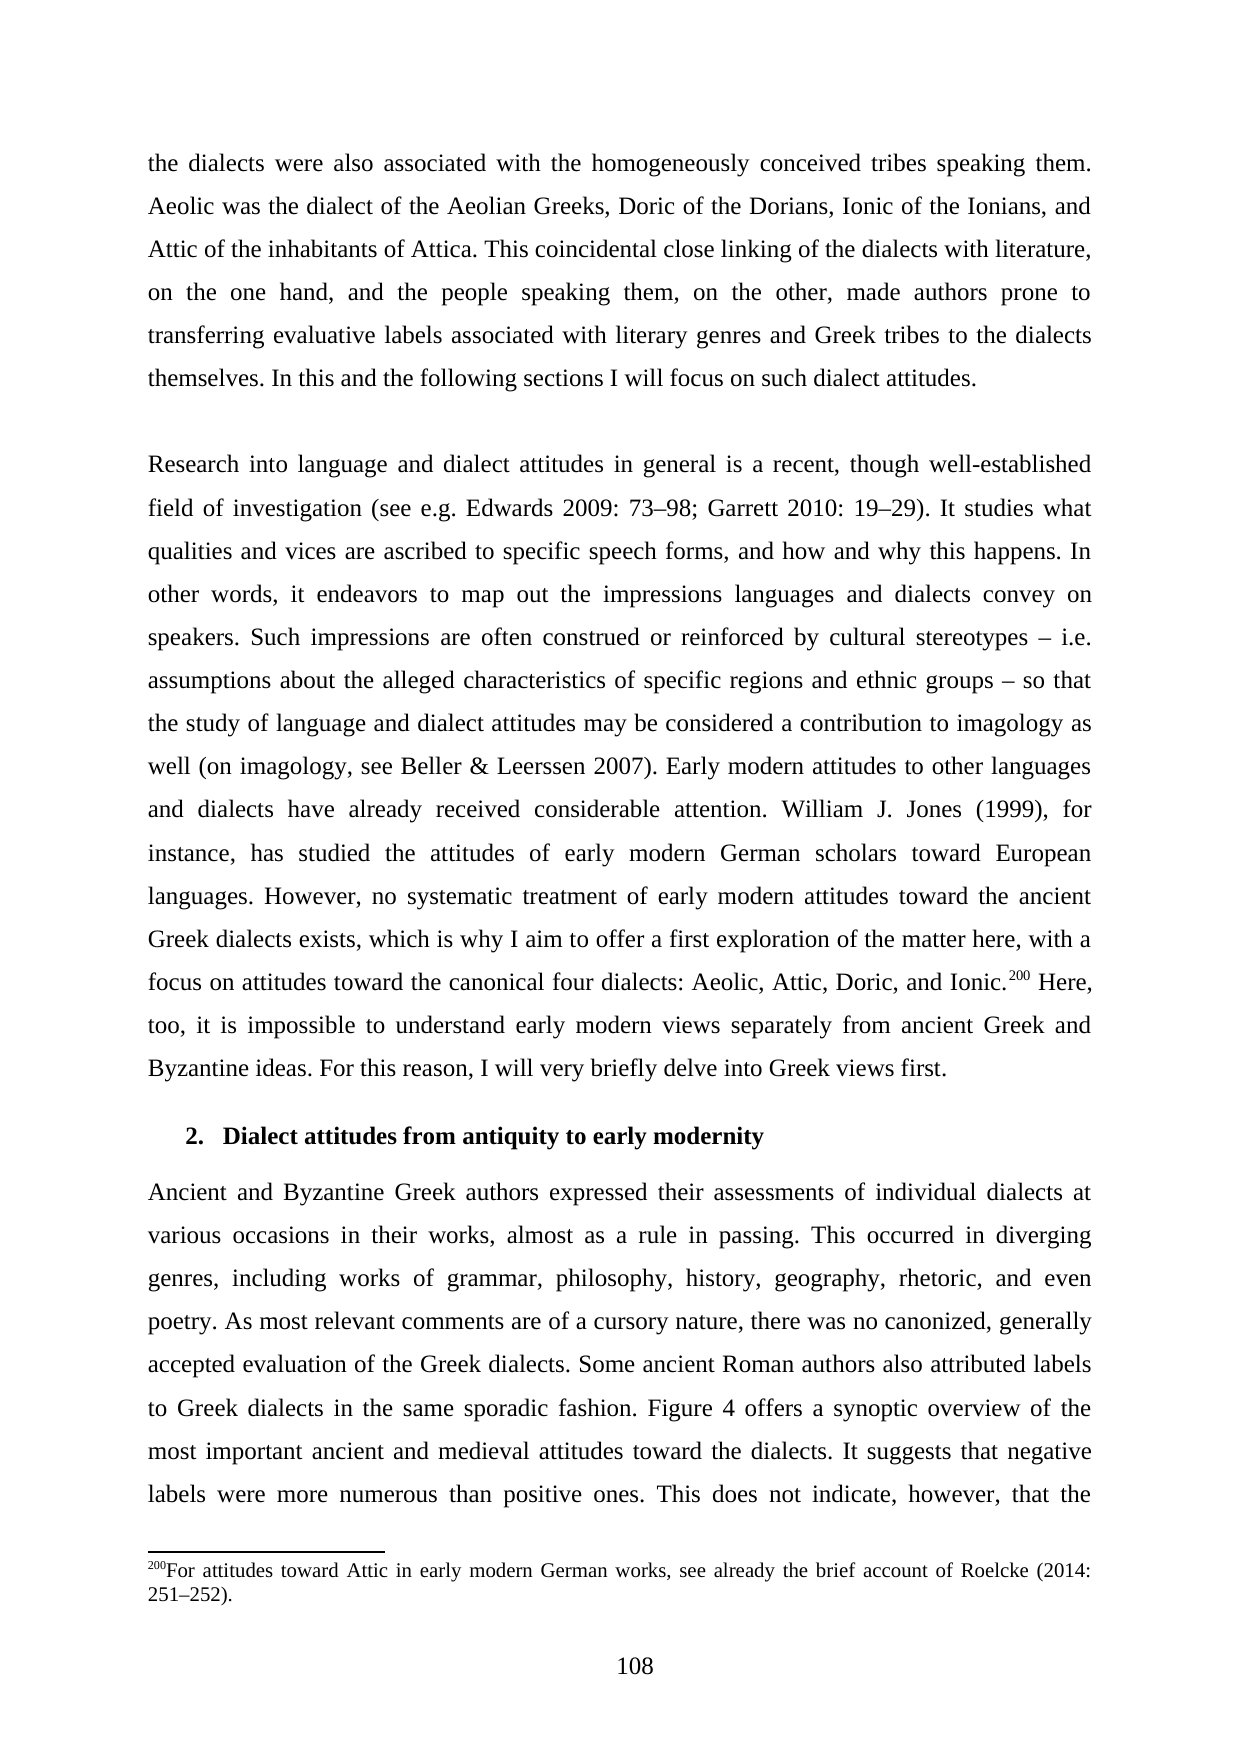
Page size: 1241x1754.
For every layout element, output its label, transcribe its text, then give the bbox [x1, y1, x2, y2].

text For attitudes toward Attic in early modern German works, see already the brief account of Roelcke (2014: 251–252). [148, 1558, 1093, 1606]
text Ancient and Byzantine Greek authors expressed their assessments of individual dialects at various occasions in their works, almost as a rule in passing. This occurred in diverging genres, including works of grammar, philosophy, history, geography, rhetoric, and even poetry. As most relevant comments are of a cursory nature, there was no canonized, generally accepted evaluation of the Greek dialects. Some ancient Roman authors also attributed labels to Greek dialects in the same sporadic fashion. Figure 4 offers a synoptic overview of the most important ancient and medieval attitudes toward the dialects. It suggests that negative labels were more numerous than positive ones. This does not indicate, however, that the [148, 1177, 1093, 1508]
text Research into language and dialect attitudes in general is a recent, though well-established field of investigation (see e.g. Edwards 2009: 73–98; Garrett 2010: 19–29). It studies what qualities and vices are ascribed to specific speech forms, and how and why this happens. In other words, it endeavors to map out the impressions languages and dialects convey on speakers. Such impressions are often construed or reinforced by cultural stereotypes – i.e. assumptions about the alleged characteristics of specific regions and ethnic groups – so that the study of language and dialect attitudes may be considered a contribution to imagology as well (on imagology, see Beller & Leerssen 2007). Early modern attitudes to other languages and dialects have already received considerable attention. William J. Jones (1999), for instance, has studied the attitudes of early modern German scholars toward European languages. However, no systematic treatment of early modern attitudes toward the ancient Greek dialects exists, which is why I aim to offer a first exploration of the matter here, with a focus on attitudes toward the canonical four dialects: Aeolic, Attic, Doric, and Ionic. Here, too, it is impossible to understand early modern views separately from ancient Greek and Byzantine ideas. For this reason, I will very briefly delve into Greek views first. [148, 449, 1093, 1082]
subtitle Dialect attitudes from antiquity to early modernity [185, 1121, 1093, 1150]
text the dialects were also associated with the homogeneously conceived tribes speaking them. Aeolic was the dialect of the Aeolian Greeks, Doric of the Dorians, Ionic of the Ionians, and Attic of the inhabitants of Attica. This coincidental close linking of the dialects with literature, on the one hand, and the people speaking them, on the other, made authors prone to transferring evaluative labels associated with literary genres and Greek tribes to the dialects themselves. In this and the following sections I will focus on such dialect attitudes. [148, 148, 1093, 392]
